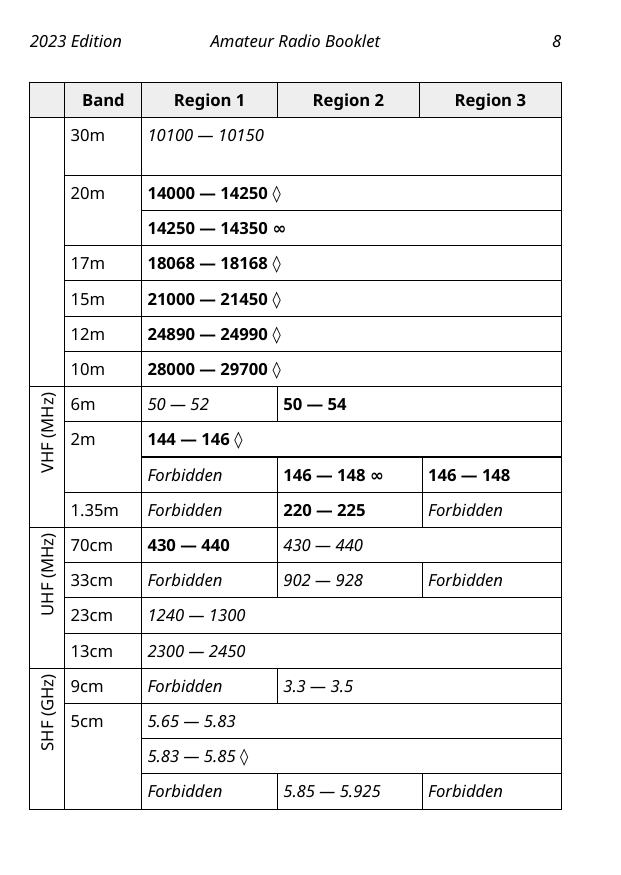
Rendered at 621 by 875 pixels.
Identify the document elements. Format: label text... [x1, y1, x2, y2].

table_cell Forbidden [142, 458, 277, 492]
table_header Region 2 [278, 83, 419, 117]
table_cell 902 — 928 [278, 563, 422, 597]
table_cell 28000 — 29700 ◊ [142, 352, 561, 386]
table_cell 146 — 148 ∞ [278, 458, 422, 492]
table_header Band [65, 83, 141, 117]
table_cell 12m [65, 317, 141, 351]
table_cell 23cm [65, 598, 141, 632]
table_cell 144 — 146 ◊ [142, 422, 561, 456]
table_cell 50 — 54 [278, 387, 561, 421]
table_cell 430 — 440 [278, 528, 561, 562]
table_header Region 1 [142, 83, 277, 117]
table_cell Forbidden [142, 774, 277, 808]
table_cell Forbidden [142, 493, 277, 527]
table_cell 2m [65, 422, 141, 492]
table_cell Forbidden [423, 563, 561, 597]
table_cell 30m [65, 118, 141, 175]
table_cell 13cm [65, 634, 141, 668]
table_cell 6m [65, 387, 141, 421]
table_cell 220 — 225 [278, 493, 422, 527]
table_cell 70cm [65, 528, 141, 562]
table_cell 20m [65, 176, 141, 245]
table_cell 18068 — 18168 ◊ [142, 246, 561, 280]
table_cell 9cm [65, 669, 141, 703]
table_cell 1.35m [65, 493, 141, 527]
table_cell Forbidden [142, 563, 277, 597]
table_cell 50 — 52 [142, 387, 277, 421]
table_cell 430 — 440 [142, 528, 277, 562]
table_cell 5.85 — 5.925 [278, 774, 422, 808]
table_cell 146 — 148 [423, 458, 561, 492]
table_header Region 3 [420, 83, 561, 117]
table_cell 33cm [65, 563, 141, 597]
table_cell 14000 — 14250 ◊ [142, 176, 561, 210]
table_cell Forbidden [423, 774, 561, 808]
table_cell 3.3 — 3.5 [278, 669, 561, 703]
table_cell SHF (GHz) [30, 669, 64, 808]
table_cell 21000 — 21450 ◊ [142, 281, 561, 316]
table_cell 5.65 — 5.83 [142, 704, 561, 738]
table_cell 10m [65, 352, 141, 386]
table_cell 2300 — 2450 [142, 634, 561, 668]
table_cell 5.83 — 5.85 ◊ [142, 739, 561, 773]
table_cell UHF (MHz) [30, 528, 64, 668]
table_cell 5cm [65, 704, 141, 808]
table_cell 24890 — 24990 ◊ [142, 317, 561, 351]
table_cell 17m [65, 246, 141, 280]
table_cell 10100 — 10150 [142, 118, 561, 175]
table_cell 15m [65, 281, 141, 316]
table_cell 14250 — 14350 ∞ [142, 211, 561, 245]
table_cell 1240 — 1300 [142, 598, 561, 632]
table_cell VHF (MHz) [30, 387, 64, 527]
table_cell Forbidden [142, 669, 277, 703]
table_cell Forbidden [423, 493, 561, 527]
table_header [30, 83, 64, 117]
